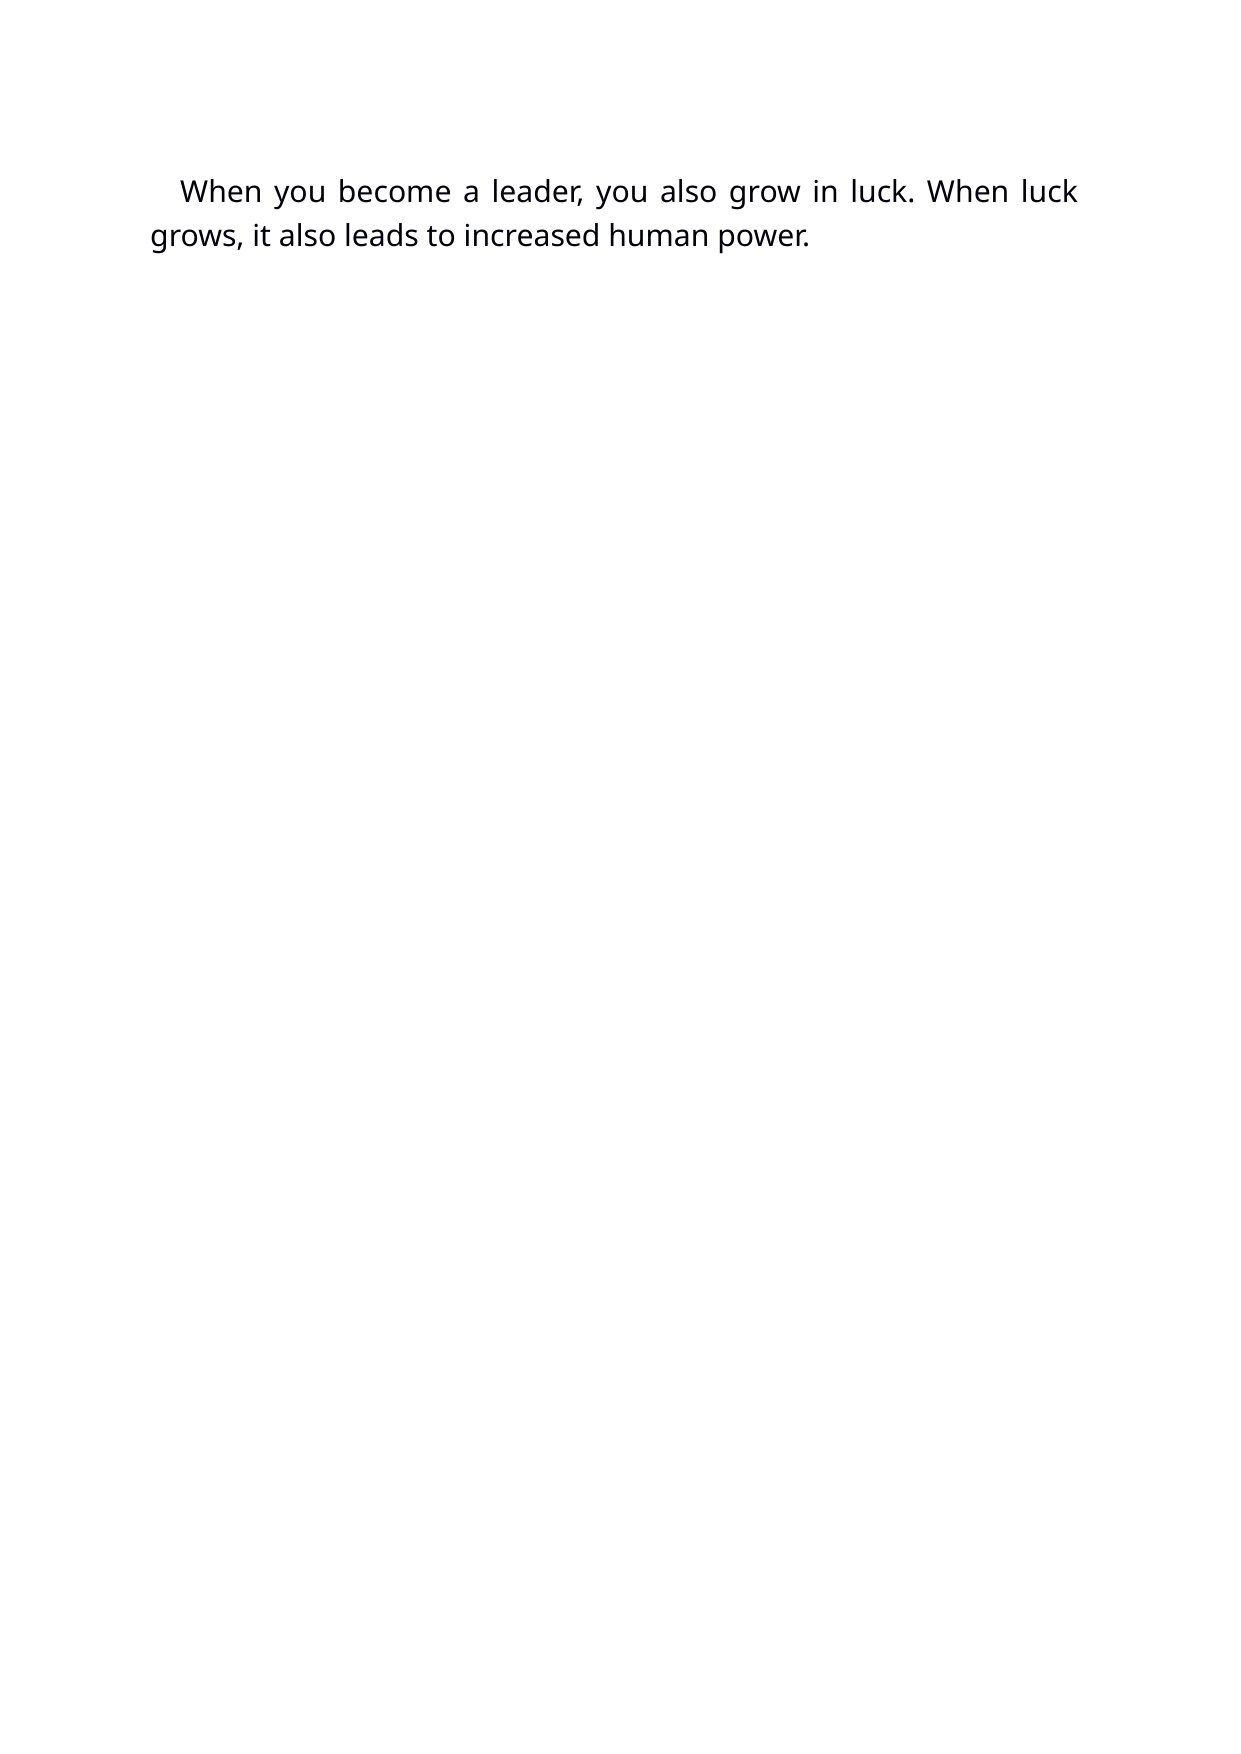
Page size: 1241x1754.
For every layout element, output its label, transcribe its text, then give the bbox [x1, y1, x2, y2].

text When you become a leader, you also grow in luck. When luck grows, it also leads to increased human power. [150, 167, 1079, 255]
